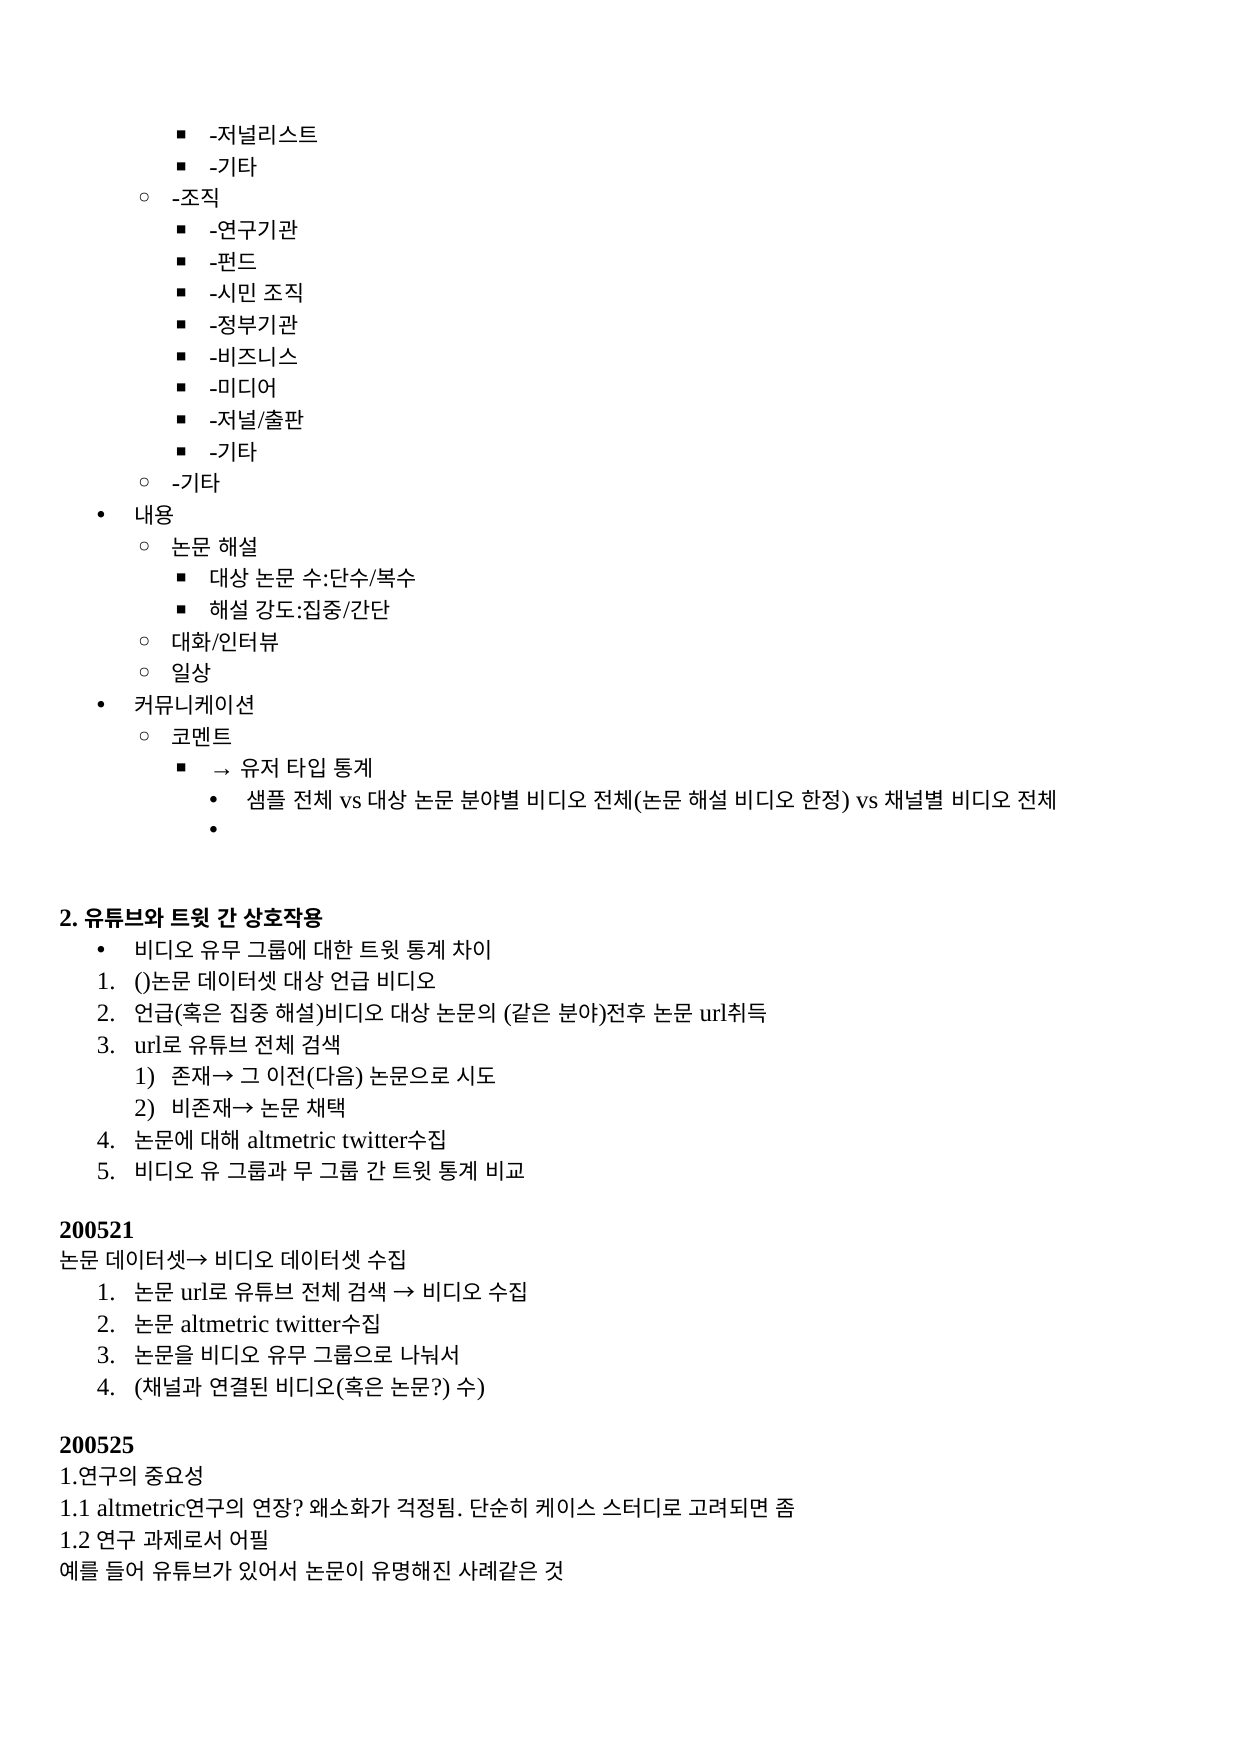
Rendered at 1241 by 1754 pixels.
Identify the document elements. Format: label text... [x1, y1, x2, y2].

list -기타 [134, 466, 1181, 498]
list -조직 [134, 181, 1181, 213]
list 언급(혹은 집중 해설)비디오 대상 논문의 (같은 분야)전후 논문 url취득 [97, 996, 1181, 1028]
list ()논문 데이터셋 대상 언급 비디오 [97, 964, 1181, 996]
text 논문 데이터셋→ 비디오 데이터셋 수집 [59, 1243, 1181, 1275]
list 일상 [134, 656, 1181, 688]
list -미디어 [172, 371, 1181, 403]
list -저널/출판 [172, 403, 1181, 435]
text 1.2 연구 과제로서 어필 [59, 1523, 1181, 1554]
list 비디오 유 그룹과 무 그룹 간 트윗 통계 비교 [97, 1154, 1181, 1186]
text 1.1 altmetric연구의 연장? 왜소화가 걱정됨. 단순히 케이스 스터디로 고려되면 좀 [59, 1491, 1181, 1523]
text 예를 들어 유튜브가 있어서 논문이 유명해진 사례같은 것 [59, 1554, 1181, 1586]
list 샘플 전체 vs 대상 논문 분야별 비디오 전체(논문 해설 비디오 한정) vs 채널별 비디오 전체 [209, 783, 1181, 815]
list 비존재→ 논문 채택 [134, 1091, 1181, 1123]
list 존재→ 그 이전(다음) 논문으로 시도 [134, 1059, 1181, 1091]
list 논문 해설 [134, 530, 1181, 561]
list 논문을 비디오 유무 그룹으로 나눠서 [97, 1338, 1181, 1370]
text 200521 [59, 1215, 1181, 1243]
list (채널과 연결된 비디오(혹은 논문?) 수) [97, 1370, 1181, 1402]
list 논문에 대해 altmetric twitter수집 [97, 1123, 1181, 1154]
list -비즈니스 [172, 340, 1181, 371]
list 논문 altmetric twitter수집 [97, 1307, 1181, 1338]
list url로 유튜브 전체 검색 [97, 1028, 1181, 1059]
list 커뮤니케이션 [97, 688, 1181, 720]
list 논문 url로 유튜브 전체 검색 → 비디오 수집 [97, 1275, 1181, 1307]
list -정부기관 [172, 308, 1181, 340]
list 대상 논문 수:단수/복수 [172, 561, 1181, 593]
list -기타 [172, 435, 1181, 466]
list 내용 [97, 498, 1181, 530]
list 해설 강도:집중/간단 [172, 593, 1181, 625]
list -연구기관 [172, 213, 1181, 245]
text 200525 [59, 1431, 1181, 1459]
list 비디오 유무 그룹에 대한 트윗 통계 차이 [97, 933, 1181, 964]
list -펀드 [172, 245, 1181, 276]
text 2. 유튜브와 트윗 간 상호작용 [59, 901, 1181, 933]
list -시민 조직 [172, 276, 1181, 308]
list 코멘트 [134, 720, 1181, 751]
text 1.연구의 중요성 [59, 1459, 1181, 1491]
list 대화/인터뷰 [134, 625, 1181, 656]
list -저널리스트 [172, 118, 1181, 150]
list -기타 [172, 150, 1181, 181]
list → 유저 타입 통계 [172, 751, 1181, 783]
